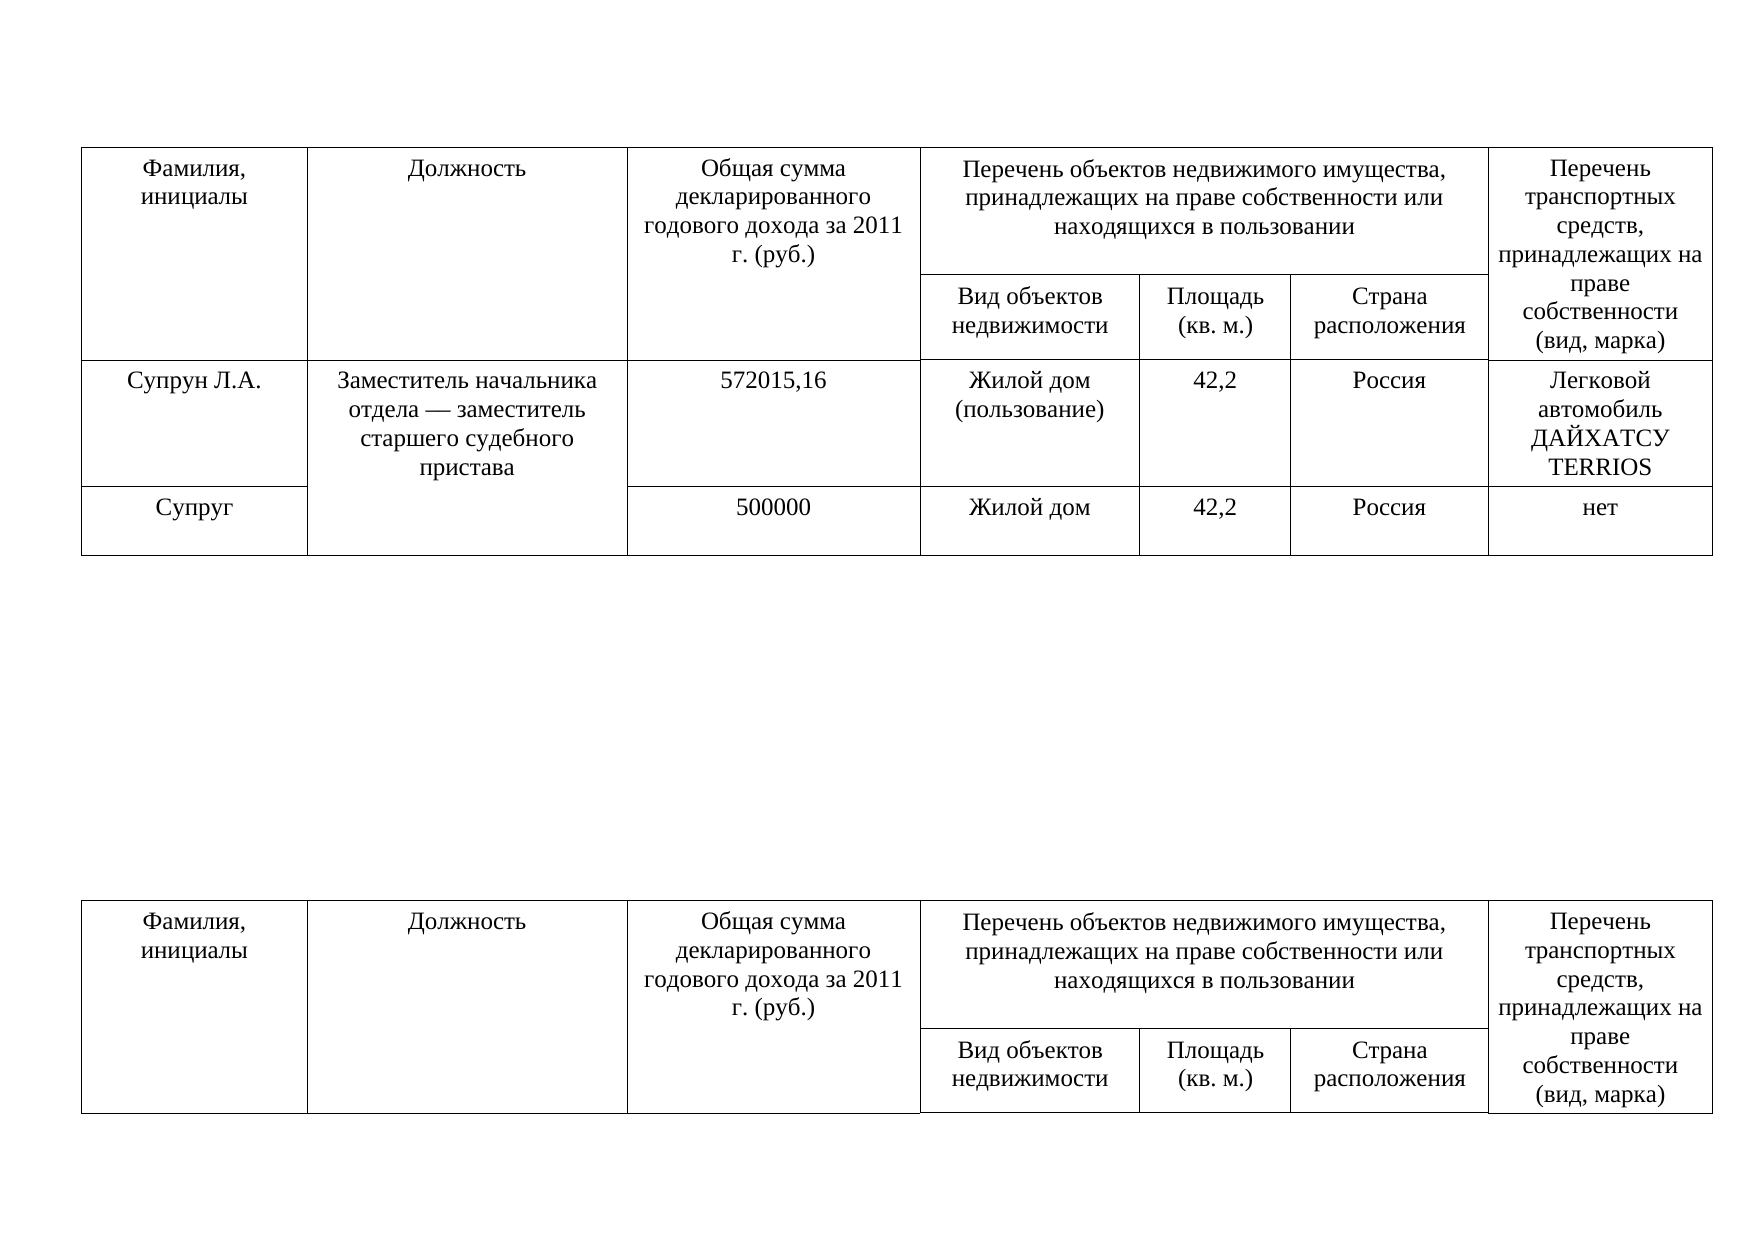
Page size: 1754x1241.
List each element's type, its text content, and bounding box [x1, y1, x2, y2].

table_cell Супрун Л.А. [82, 361, 307, 486]
table_cell Жилой дом (пользование) [921, 360, 1139, 486]
table_header Общая сумма декларированного годового дохода за 2011 г. (руб.) [628, 148, 920, 360]
table_cell Страна расположения [1291, 275, 1488, 359]
table_header Общая сумма декларированного годового дохода за 2011 г. (руб.) [628, 901, 920, 1113]
table_header Фамилия, инициалы [82, 148, 307, 360]
table_header Перечень транспортных средств, принадлежащих на праве собственности (вид, марка) [1489, 901, 1712, 1113]
table_header Фамилия, инициалы [82, 901, 307, 1113]
table_cell Россия [1291, 360, 1488, 486]
table_cell 500000 [628, 487, 920, 555]
table_cell Легковой автомобиль ДАЙХАТСУ TERRIOS [1489, 361, 1712, 486]
table_cell 572015,16 [628, 361, 920, 486]
table_header Перечень транспортных средств, принадлежащих на праве собственности (вид, марка) [1489, 148, 1712, 360]
table_cell Россия [1291, 487, 1488, 555]
table_cell 42,2 [1140, 487, 1290, 555]
table_cell Страна расположения [1291, 1029, 1488, 1112]
table_cell Вид объектов недвижимости [921, 1029, 1139, 1112]
table_header Должность [308, 148, 627, 360]
table_cell Супруг [82, 487, 307, 555]
table_cell Заместитель начальника отдела –– заместитель старшего судебного пристава [308, 361, 627, 555]
table_header Перечень объектов недвижимого имущества, принадлежащих на праве собственности или находящихся в пользовании [921, 148, 1488, 274]
table_cell Вид объектов недвижимости [921, 275, 1139, 359]
table_cell 42,2 [1140, 360, 1290, 486]
table_cell Площадь (кв. м.) [1140, 1029, 1290, 1112]
table_cell Площадь (кв. м.) [1140, 275, 1290, 359]
table_header Должность [308, 901, 627, 1113]
table_cell нет [1489, 487, 1712, 555]
table_header Перечень объектов недвижимого имущества, принадлежащих на праве собственности или находящихся в пользовании [921, 901, 1488, 1028]
table_cell Жилой дом [921, 487, 1139, 555]
